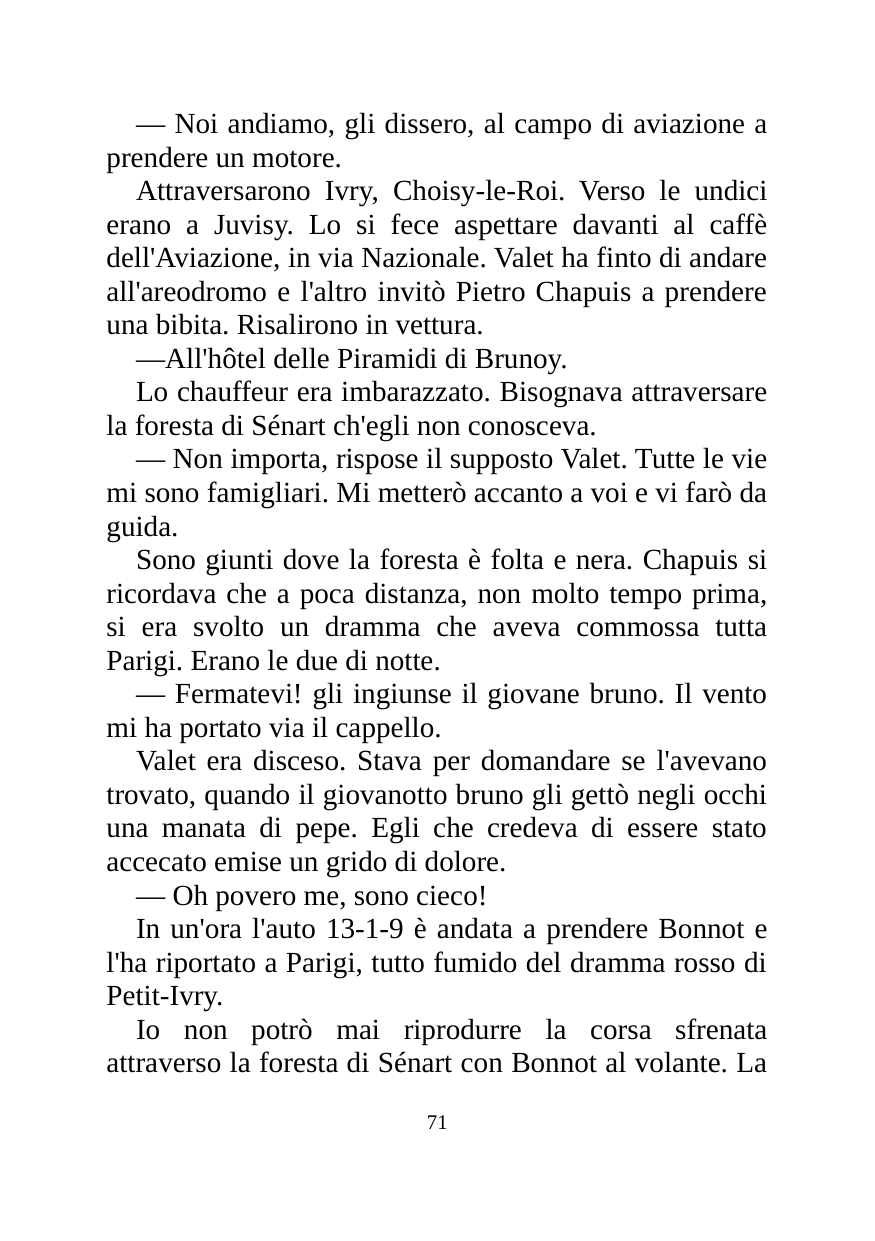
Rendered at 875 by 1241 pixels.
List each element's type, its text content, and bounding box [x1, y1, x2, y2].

text Valet era disceso. Stava per domandare se l'avevano trovato, quando il giovanotto bruno gli gettò negli occhi una manata di pepe. Egli che credeva di essere stato accecato emise un grido di dolore. [106, 743, 768, 878]
text In un'ora l'auto 13-1-9 è andata a prendere Bonnot e l'ha riportato a Parigi, tutto fumido del dramma rosso di Petit-Ivry. [106, 911, 768, 1012]
text — Non importa, rispose il supposto Valet. Tutte le vie mi sono famigliari. Mi metterò accanto a voi e vi farò da guida. [106, 442, 768, 542]
text —All'hôtel delle Piramidi di Brunoy. [106, 341, 768, 374]
text Attraversarono Ivry, Choisy-le-Roi. Verso le undici erano a Juvisy. Lo si fece aspettare davanti al caffè dell'Aviazione, in via Nazionale. Valet ha finto di andare all'areodromo e l'altro invitò Pietro Chapuis a prendere una bibita. Risalirono in vettura. [106, 173, 768, 341]
text Sono giunti dove la foresta è folta e nera. Chapuis si ricordava che a poca distanza, non molto tempo prima, si era svolto un dramma che aveva commossa tutta Parigi. Erano le due di notte. [106, 542, 768, 676]
text Lo chauffeur era imbarazzato. Bisognava attraversare la foresta di Sénart ch'egli non conosceva. [106, 374, 768, 442]
text — Noi andiamo, gli dissero, al campo di aviazione a prendere un motore. [106, 106, 768, 173]
text Io non potrò mai riprodurre la corsa sfrenata attraverso la foresta di Sénart con Bonnot al volante. La [106, 1012, 768, 1079]
text — Oh povero me, sono cieco! [106, 878, 768, 911]
text — Fermatevi! gli ingiunse il giovane bruno. Il vento mi ha portato via il cappello. [106, 676, 768, 743]
